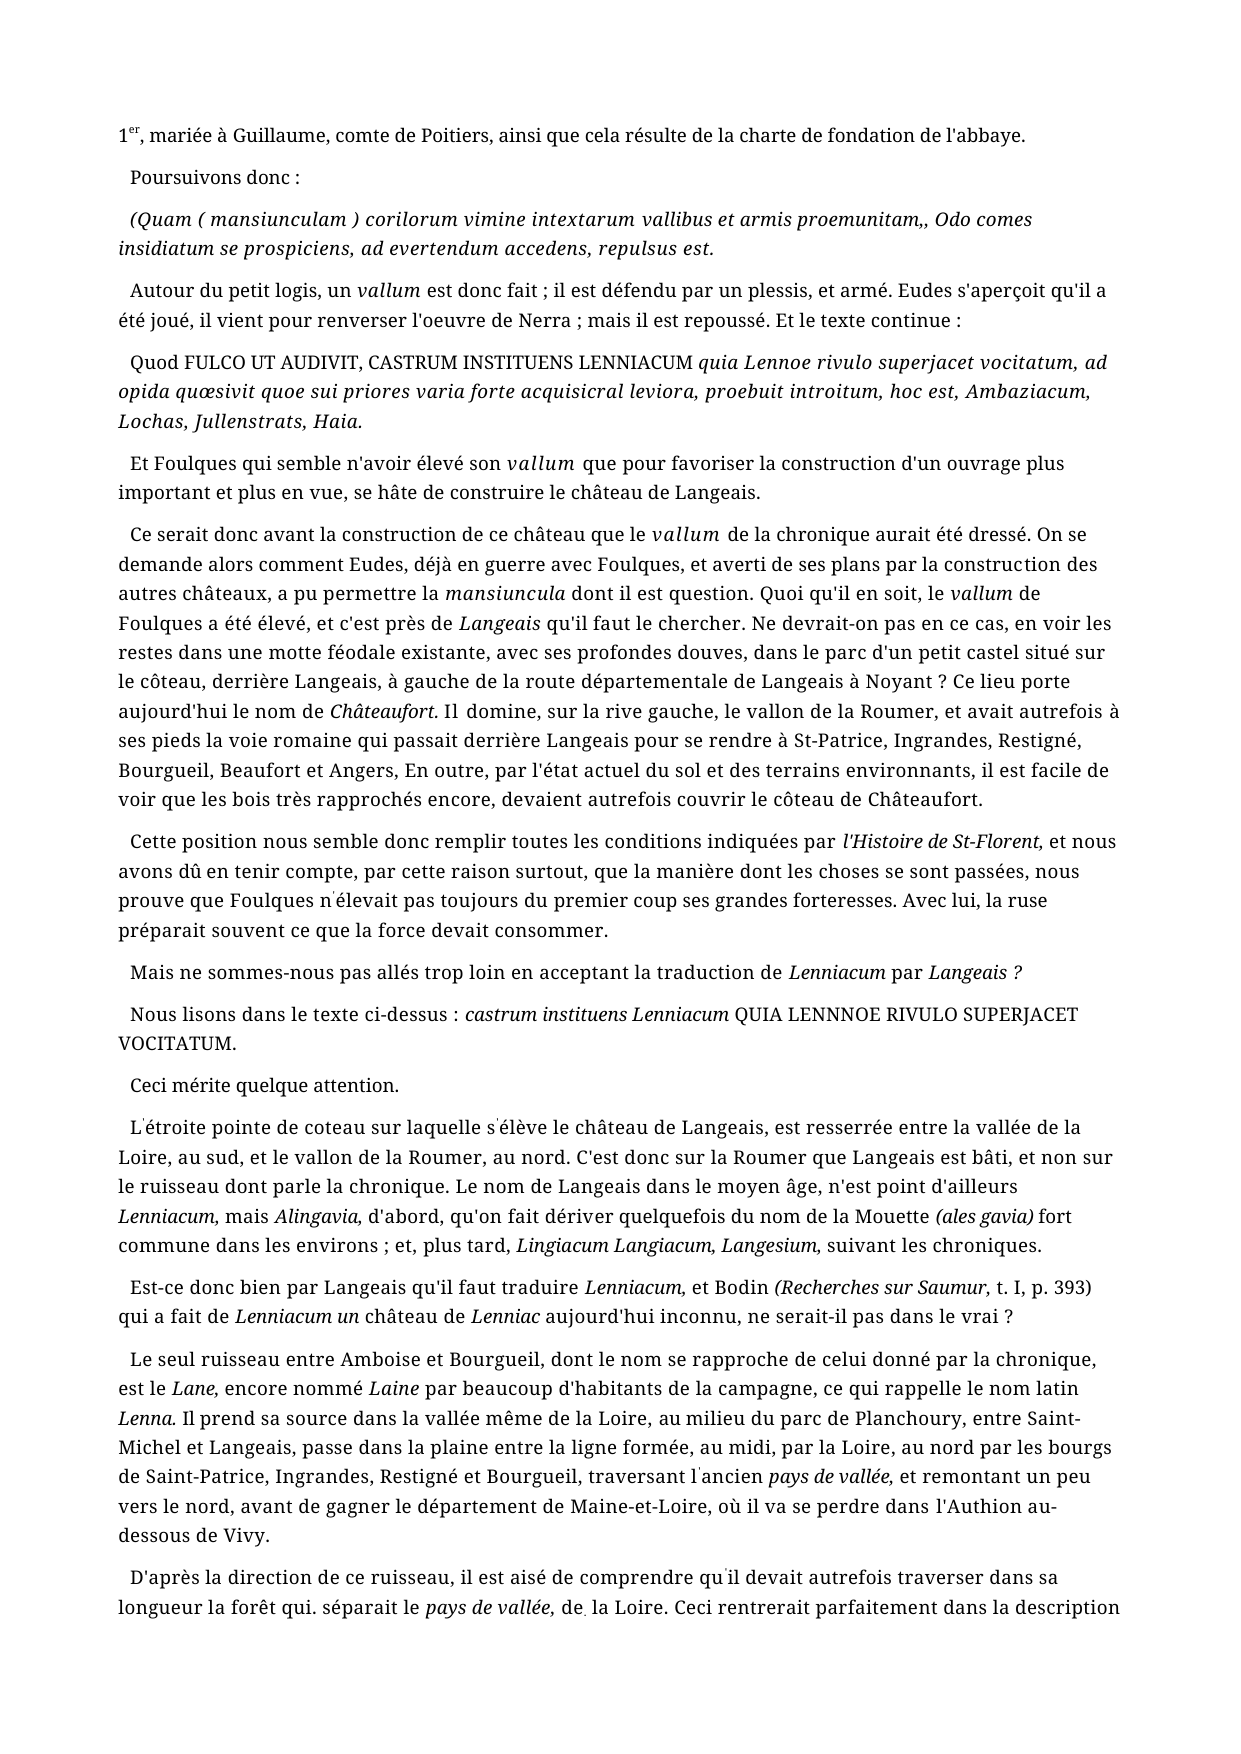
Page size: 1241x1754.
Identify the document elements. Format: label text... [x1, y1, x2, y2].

text Nous lisons dans le texte ci-dessus : castrum instituens Lenniacum QUIA LENNNOE RIVULO SUPERJACET VOCITATUM. [118, 997, 1122, 1056]
text Ce serait donc avant la construction de ce château que le vallum de la chronique aurait été dressé. On se demande alors comment Eudes, déjà en guerre avec Foulques, et averti de ses plans par la construction des autres châteaux, a pu permettre la mansiuncula dont il est question. Quoi qu'il en soit, le vallum de Foulques a été élevé, et c'est près de Langeais qu'il faut le chercher. Ne devrait-on pas en ce cas, en voir les restes dans une motte féodale existante, avec ses profondes douves, dans le parc d'un petit castel situé sur le côteau, derrière Langeais, à gauche de la route départementale de Langeais à Noyant ? Ce lieu porte aujourd'hui le nom de Châteaufort. Il domine, sur la rive gauche, le vallon de la Roumer, et avait autrefois à ses pieds la voie romaine qui passait derrière Langeais pour se rendre à St-Patrice, Ingrandes, Restigné, Bourgueil, Beaufort et Angers, En outre, par l'état actuel du sol et des terrains environnants, il est facile de voir que les bois très rapprochés encore, devaient autrefois couvrir le côteau de Châteaufort. [118, 517, 1122, 812]
text Et Foulques qui semble n'avoir élevé son vallum que pour favoriser la construction d'un ouvrage plus important et plus en vue, se hâte de construire le château de Langeais. [118, 446, 1122, 505]
text L'étroite pointe de coteau sur laquelle s'élève le château de Langeais, est resserrée entre la vallée de la Loire, au sud, et le vallon de la Roumer, au nord. C'est donc sur la Roumer que Langeais est bâti, et non sur le ruisseau dont parle la chronique. Le nom de Langeais dans le moyen âge, n'est point d'ailleurs Lenniacum, mais Alingavia, d'abord, qu'on fait dériver quelquefois du nom de la Mouette (ales gavia) fort commune dans les environs ; et, plus tard, Lingiacum Langiacum, Langesium, suivant les chroniques. [118, 1111, 1122, 1258]
text 1er, mariée à Guillaume, comte de Poitiers, ainsi que cela résulte de la charte de fondation de l'abbaye. [118, 118, 1122, 148]
text Le seul ruisseau entre Amboise et Bourgueil, dont le nom se rapproche de celui donné par la chronique, est le Lane, encore nommé Laine par beaucoup d'habitants de la campagne, ce qui rappelle le nom latin Lenna. Il prend sa source dans la vallée même de la Loire, au milieu du parc de Planchoury, entre Saint-Michel et Langeais, passe dans la plaine entre la ligne formée, au midi, par la Loire, au nord par les bourgs de Saint-Patrice, Ingrandes, Restigné et Bourgueil, traversant l'ancien pays de vallée, et remontant un peu vers le nord, avant de gagner le département de Maine-et-Loire, où il va se perdre dans l'Authion au-dessous de Vivy. [118, 1342, 1122, 1548]
text Mais ne sommes-nous pas allés trop loin en acceptant la traduction de Lenniacum par Langeais ? [118, 955, 1122, 984]
text Cette position nous semble donc remplir toutes les conditions indiquées par l'Histoire de St-Florent, et nous avons dû en tenir compte, par cette raison surtout, que la manière dont les choses se sont passées, nous prouve que Foulques n'élevait pas toujours du premier coup ses grandes forteresses. Avec lui, la ruse préparait souvent ce que la force devait consommer. [118, 825, 1122, 943]
text Poursuivons donc : [118, 160, 1122, 189]
text Quod FULCO UT AUDIVIT, CASTRUM INSTITUENS LENNIACUM quia Lennoe rivulo superjacet vocitatum, ad opida quœsivit quoe sui priores varia forte acquisicral leviora, proebuit introitum, hoc est, Ambaziacum, Lochas, Jullenstrats, Haia. [118, 345, 1122, 433]
text Est-ce donc bien par Langeais qu'il faut traduire Lenniacum, et Bodin (Recherches sur Saumur, t. I, p. 393) qui a fait de Lenniacum un château de Lenniac aujourd'hui inconnu, ne serait-il pas dans le vrai ? [118, 1270, 1122, 1329]
text Autour du petit logis, un vallum est donc fait ; il est défendu par un plessis, et armé. Eudes s'aperçoit qu'il a été joué, il vient pour renverser l'oeuvre de Nerra ; mais il est repoussé. Et le texte continue : [118, 273, 1122, 332]
text Ceci mérite quelque attention. [118, 1068, 1122, 1098]
text D'après la direction de ce ruisseau, il est aisé de comprendre qu'il devait autrefois traverser dans sa longueur la forêt qui. séparait le pays de vallée, de. la Loire. Ceci rentrerait parfaitement dans la description [118, 1561, 1122, 1620]
text (Quam ( mansiunculam ) corilorum vimine intextarum vallibus et armis proemunitam,, Odo comes insidiatum se prospiciens, ad evertendum accedens, repulsus est. [118, 202, 1122, 261]
